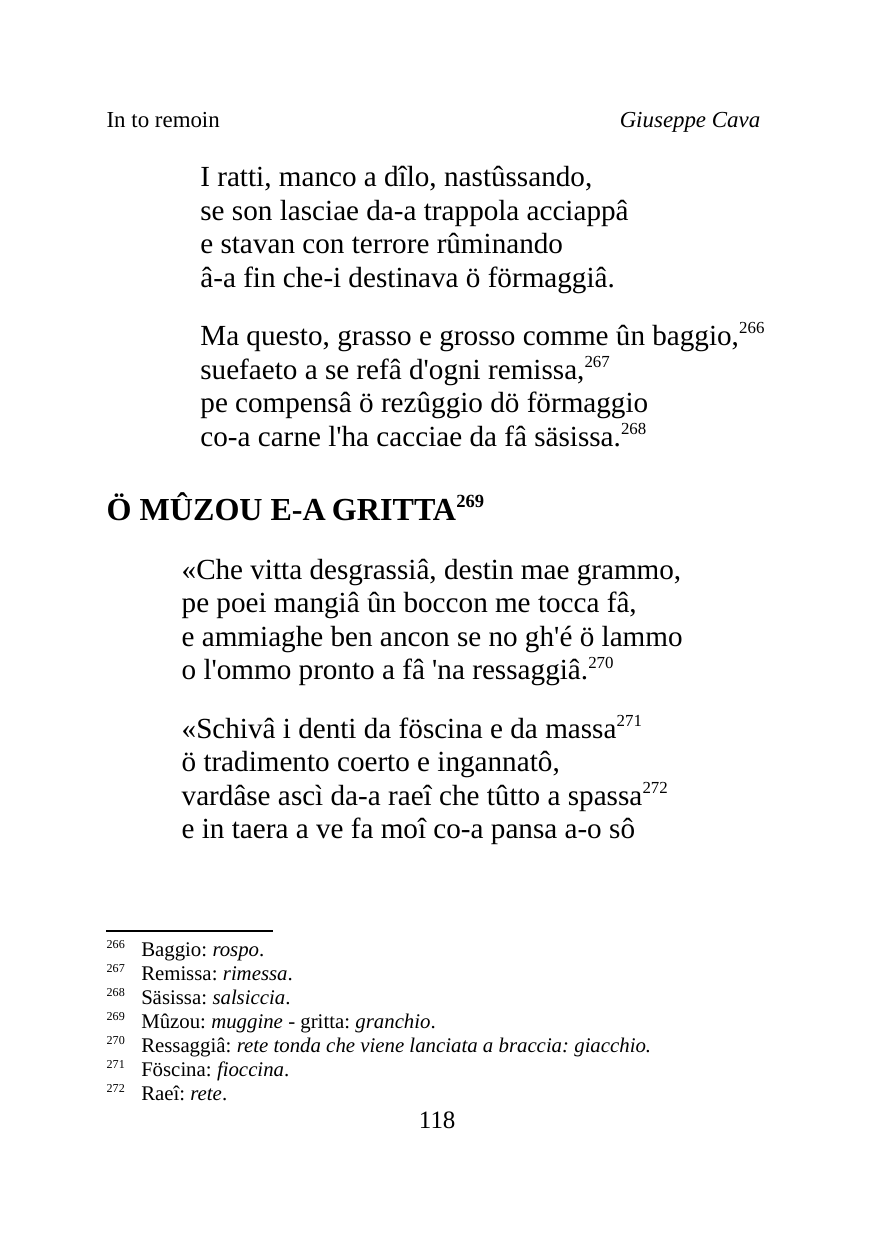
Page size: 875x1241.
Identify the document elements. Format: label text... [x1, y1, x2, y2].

text Baggio: rospo. [106, 937, 768, 961]
text Raeî: rete. [106, 1081, 768, 1105]
text Föscina: fioccina. [106, 1057, 768, 1081]
text Säsissa: salsiccia. [106, 985, 768, 1009]
text Mûzou: muggine - gritta: granchio. [106, 1009, 768, 1033]
text Ressaggiâ: rete tonda che viene lanciata a braccia: giacchio. [106, 1033, 768, 1057]
text «Schivâ i denti da föscina e da massa ö tradimento coerto e ingannatô, vardâse ascì da-a raeî che tûtto a spassa e in taera a ve fa moî co-a pansa a-o sô [181, 711, 768, 845]
text Ma questo, grasso e grosso comme ûn baggio, suefaeto a se refâ d'ogni remissa, pe compensâ ö rezûggio dö förmaggio co-a carne l'ha cacciae da fâ säsissa. [200, 318, 768, 452]
text «Che vitta desgrassiâ, destin mae grammo, pe poei mangiâ ûn boccon me tocca fâ, e ammiaghe ben ancon se no gh'é ö lammo o l'ommo pronto a fâ 'na ressaggiâ. [181, 552, 768, 686]
text Remissa: rimessa. [106, 961, 768, 985]
subtitle Ö MÛZOU E-A GRITTA [106, 490, 768, 527]
text I ratti, manco a dîlo, nastûssando, se son lasciae da-a trappola acciappâ e stavan con terrore rûminando â-a fin che-i destinava ö förmaggiâ. [200, 159, 768, 293]
